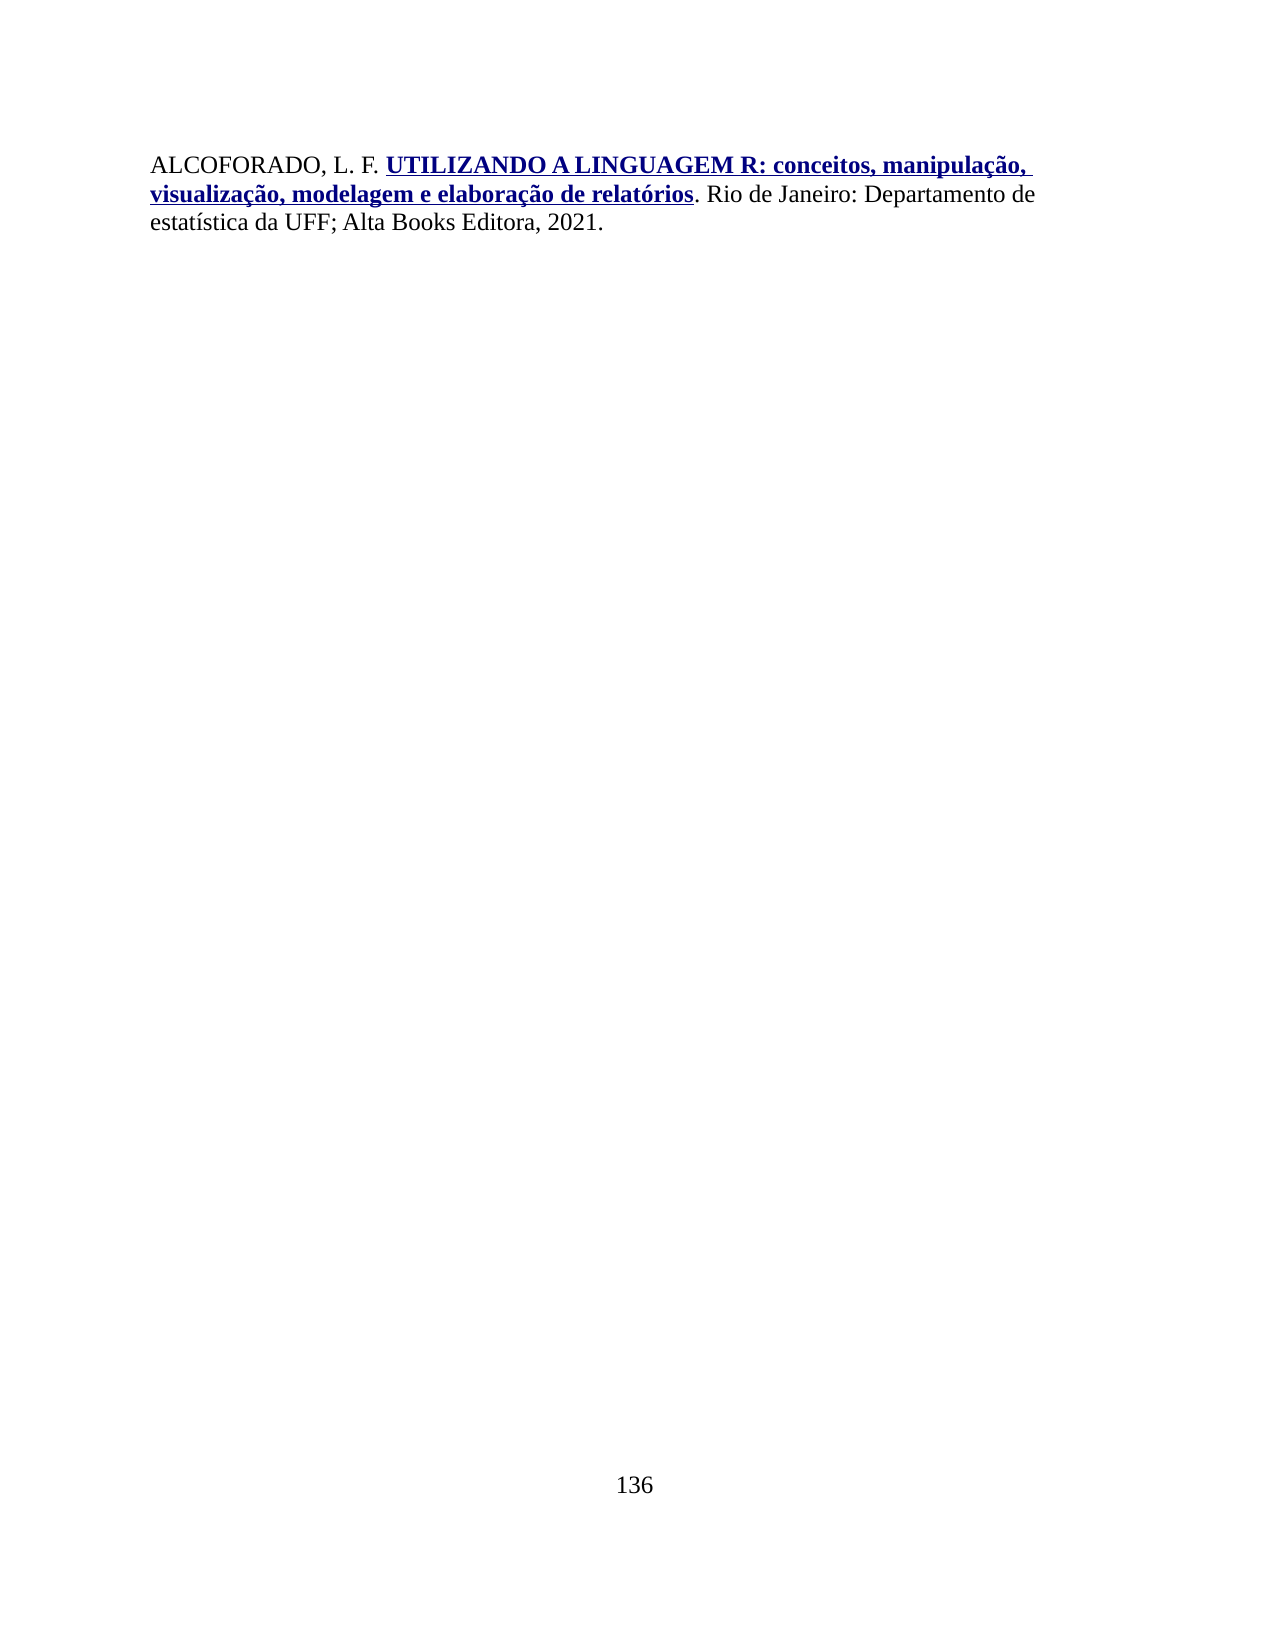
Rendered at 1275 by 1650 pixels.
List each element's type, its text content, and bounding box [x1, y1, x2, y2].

text ALCOFORADO, L. F. UTILIZANDO A LINGUAGEM R: conceitos, manipulação, visualização, modelagem e elaboração de relatórios. Rio de Janeiro: Departamento de estatística da UFF; Alta Books Editora, 2021. [150, 150, 1125, 236]
